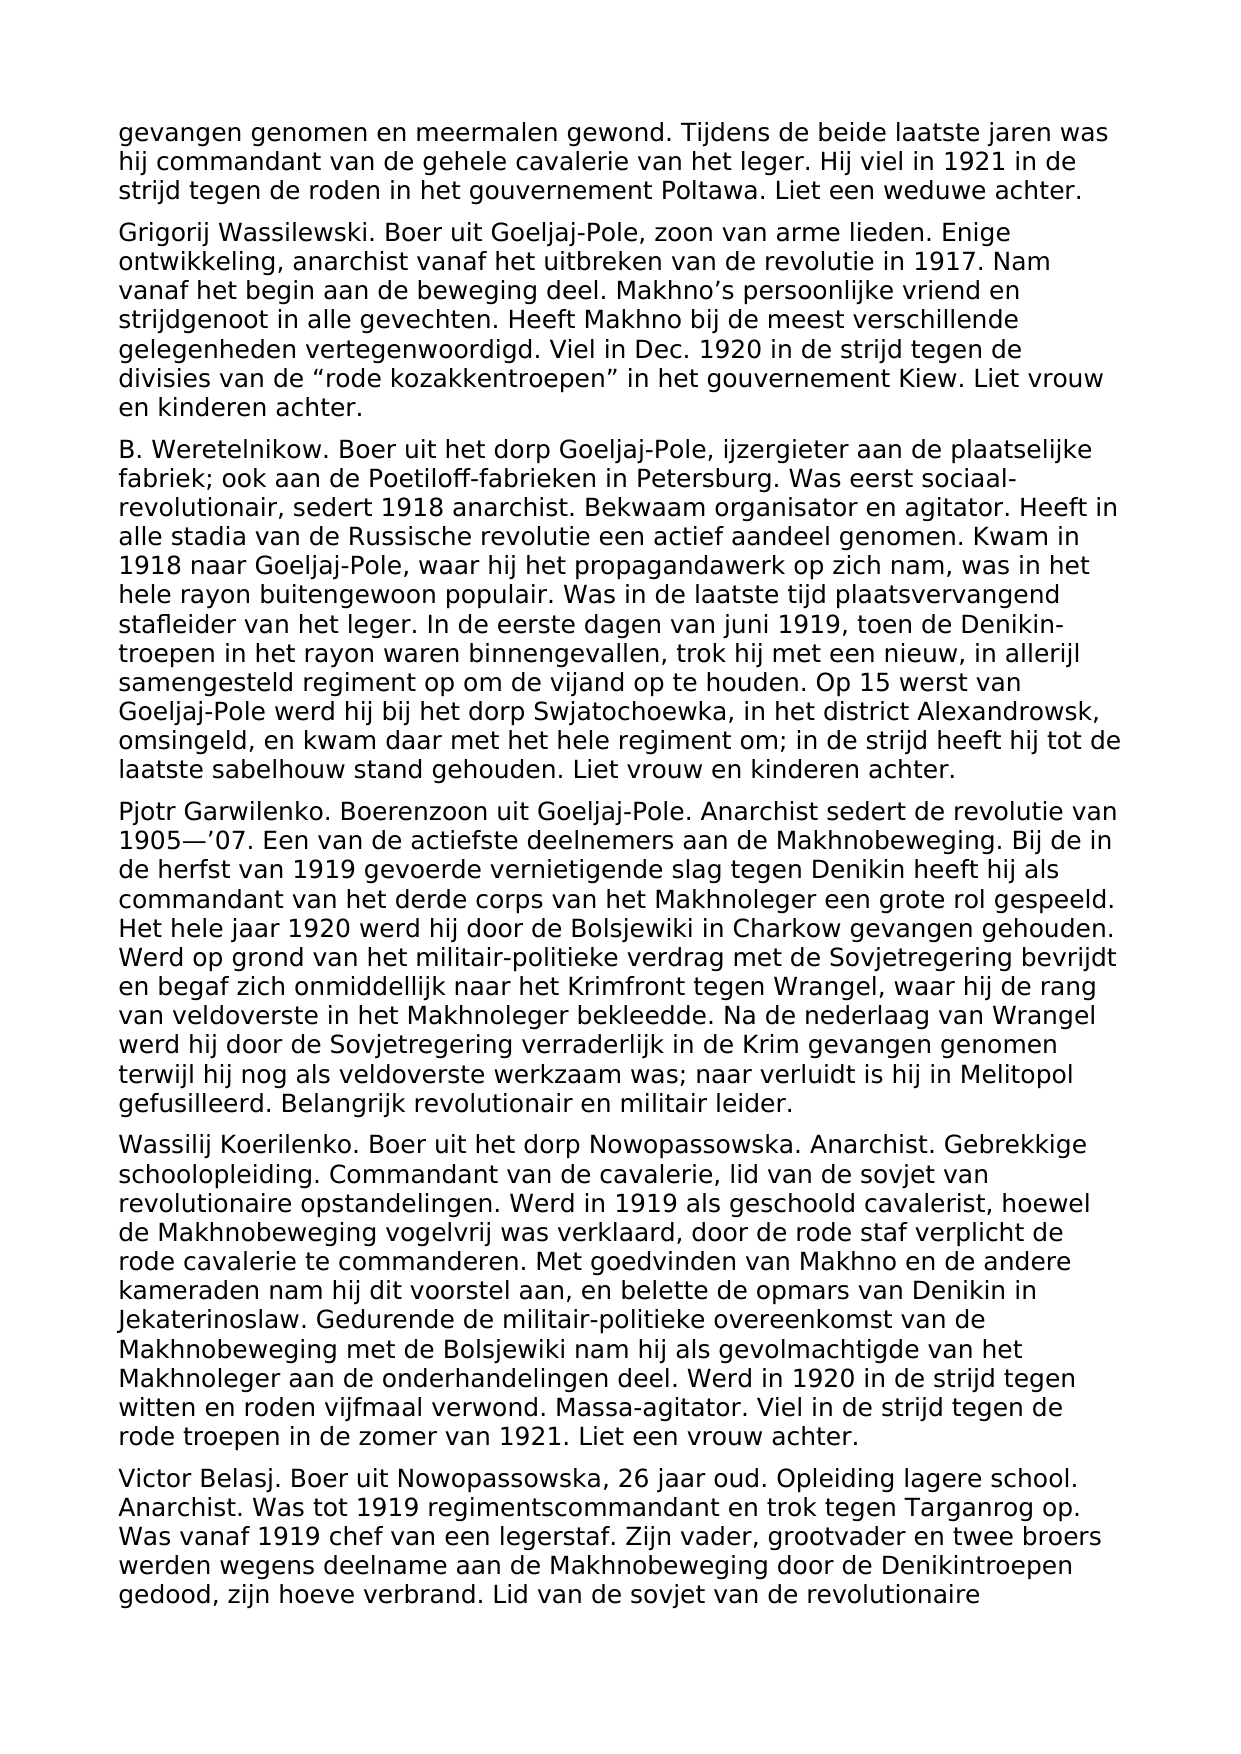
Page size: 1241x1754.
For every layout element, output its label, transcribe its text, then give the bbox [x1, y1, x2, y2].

text B. Weretelnikow. Boer uit het dorp Goeljaj-Pole, ijzergieter aan de plaatselijke fabriek; ook aan de Poetiloff-fabrieken in Petersburg. Was eerst sociaal-revolutionair, sedert 1918 anarchist. Bekwaam organisator en agitator. Heeft in alle stadia van de Russische revolutie een actief aandeel genomen. Kwam in 1918 naar Goeljaj-Pole, waar hij het propagandawerk op zich nam, was in het hele rayon buitengewoon populair. Was in de laatste tijd plaatsvervangend stafleider van het leger. In de eerste dagen van juni 1919, toen de Denikin- troepen in het rayon waren binnengevallen, trok hij met een nieuw, in allerijl samengesteld regiment op om de vijand op te houden. Op 15 werst van Goeljaj-Pole werd hij bij het dorp Swjatochoewka, in het district Alexandrowsk, omsingeld, en kwam daar met het hele regiment om; in de strijd heeft hij tot de laatste sabelhouw stand gehouden. Liet vrouw en kinderen achter. [118, 435, 1122, 785]
text gevangen genomen en meermalen gewond. Tijdens de beide laatste jaren was hij commandant van de gehele cavalerie van het leger. Hij viel in 1921 in de strijd tegen de roden in het gouvernement Poltawa. Liet een weduwe achter. [118, 118, 1122, 206]
text Wassilij Koerilenko. Boer uit het dorp Nowopassowska. Anarchist. Gebrekkige schoolopleiding. Commandant van de cavalerie, lid van de sovjet van revolutionaire opstandelingen. Werd in 1919 als geschoold cavalerist, hoewel de Makhnobeweging vogelvrij was verklaard, door de rode staf verplicht de rode cavalerie te commanderen. Met goedvinden van Makhno en de andere kameraden nam hij dit voorstel aan, en belette de opmars van Denikin in Jekaterinoslaw. Gedurende de militair-politieke overeenkomst van de Makhnobeweging met de Bolsjewiki nam hij als gevolmachtigde van het Makhnoleger aan de onderhandelingen deel. Werd in 1920 in de strijd tegen witten en roden vijfmaal verwond. Massa-agitator. Viel in de strijd tegen de rode troepen in de zomer van 1921. Liet een vrouw achter. [118, 1131, 1122, 1451]
text Pjotr Garwilenko. Boerenzoon uit Goeljaj-Pole. Anarchist sedert de revolutie van 1905—’07. Een van de actiefste deelnemers aan de Makhnobeweging. Bij de in de herfst van 1919 gevoerde vernietigende slag tegen Denikin heeft hij als commandant van het derde corps van het Makhnoleger een grote rol gespeeld. Het hele jaar 1920 werd hij door de Bolsjewiki in Charkow gevangen gehouden. Werd op grond van het militair-politieke verdrag met de Sovjetregering bevrijdt en begaf zich onmiddellijk naar het Krimfront tegen Wrangel, waar hij de rang van veldoverste in het Makhnoleger bekleedde. Na de nederlaag van Wrangel werd hij door de Sovjetregering verraderlijk in de Krim gevangen genomen terwijl hij nog als veldoverste werkzaam was; naar verluidt is hij in Melitopol gefusilleerd. Belangrijk revolutionair en militair leider. [118, 797, 1122, 1118]
text Grigorij Wassilewski. Boer uit Goeljaj-Pole, zoon van arme lieden. Enige ontwikkeling, anarchist vanaf het uitbreken van de revolutie in 1917. Nam vanaf het begin aan de beweging deel. Makhno’s persoonlijke vriend en strijdgenoot in alle gevechten. Heeft Makhno bij de meest verschillende gelegenheden vertegenwoordigd. Viel in Dec. 1920 in de strijd tegen de divisies van de “rode kozakkentroepen” in het gouvernement Kiew. Liet vrouw en kinderen achter. [118, 218, 1122, 422]
text Victor Belasj. Boer uit Nowopassowska, 26 jaar oud. Opleiding lagere school. Anarchist. Was tot 1919 regimentscommandant en trok tegen Targanrog op. Was vanaf 1919 chef van een legerstaf. Zijn vader, grootvader en twee broers werden wegens deelname aan de Makhnobeweging door de Denikintroepen gedood, zijn hoeve verbrand. Lid van de sovjet van de revolutionaire [118, 1464, 1122, 1610]
